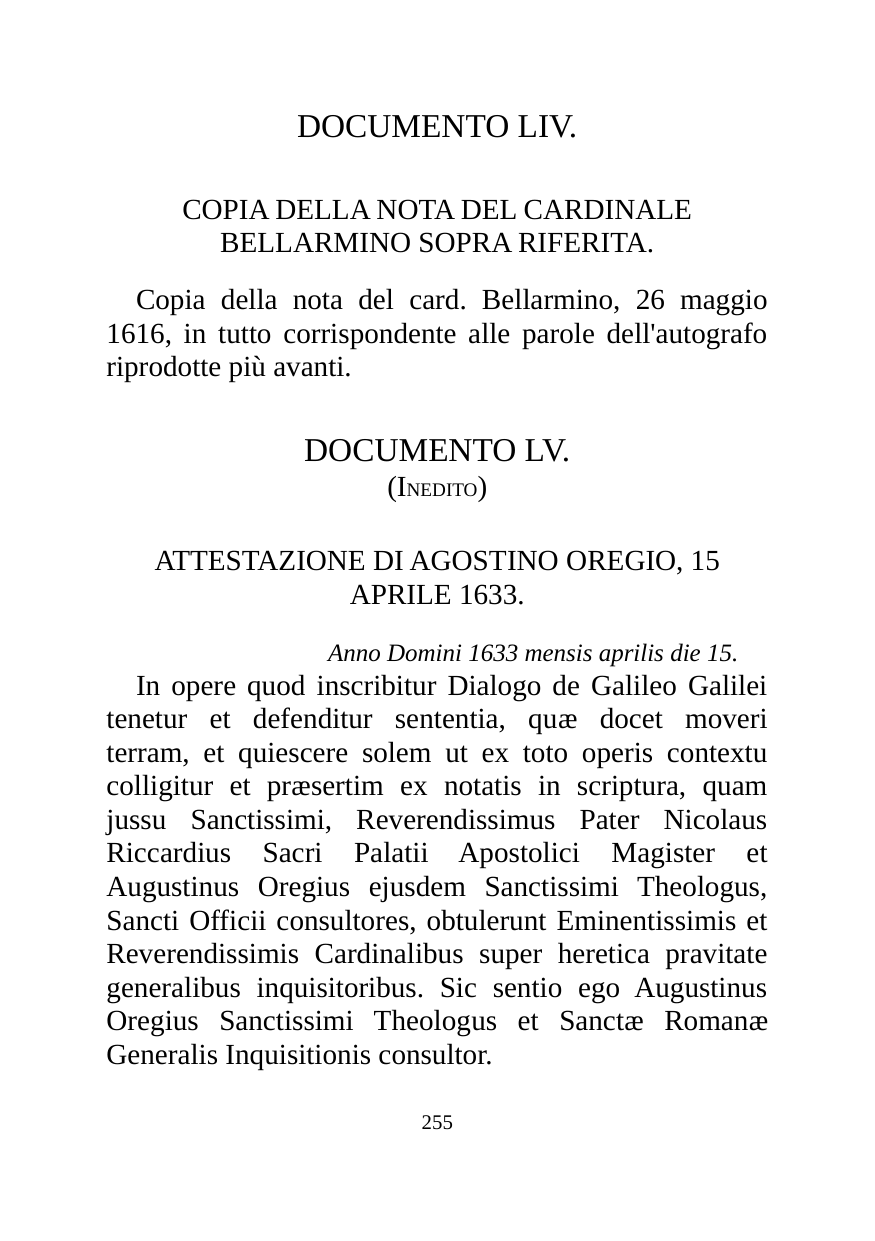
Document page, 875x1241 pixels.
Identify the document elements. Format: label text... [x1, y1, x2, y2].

text Anno Domini 1633 mensis aprilis die 15. [106, 634, 768, 668]
subtitle DOCUMENTO LIV. [106, 106, 768, 144]
subtitle ATTESTAZIONE DI AGOSTINO OREGIO, 15 APRILE 1633. [106, 543, 768, 611]
text In opere quod inscribitur Dialogo de Galileo Galilei tenetur et defenditur sententia, quæ docet moveri terram, et quiescere solem ut ex toto operis contextu colligitur et præsertim ex notatis in scriptura, quam jussu Sanctissimi, Reverendissimus Pater Nicolaus Riccardius Sacri Palatii Apostolici Magister et Augustinus Oregius ejusdem Sanctissimi Theologus, Sancti Officii consultores, obtulerunt Eminentissimis et Reverendissimis Cardinalibus super heretica pravitate generalibus inquisitoribus. Sic sentio ego Augustinus Oregius Sanctissimi Theologus et Sanctæ Romanæ Generalis Inquisitionis consultor. [106, 668, 768, 1070]
subtitle COPIA DELLA NOTA DEL CARDINALE BELLARMINO SOPRA RIFERITA. [106, 192, 768, 259]
text (Inedito) [106, 469, 768, 502]
text Copia della nota del card. Bellarmino, 26 maggio 1616, in tutto corrispondente alle parole dell'autografo riprodotte più avanti. [106, 282, 768, 383]
subtitle DOCUMENTO LV. [106, 430, 768, 469]
